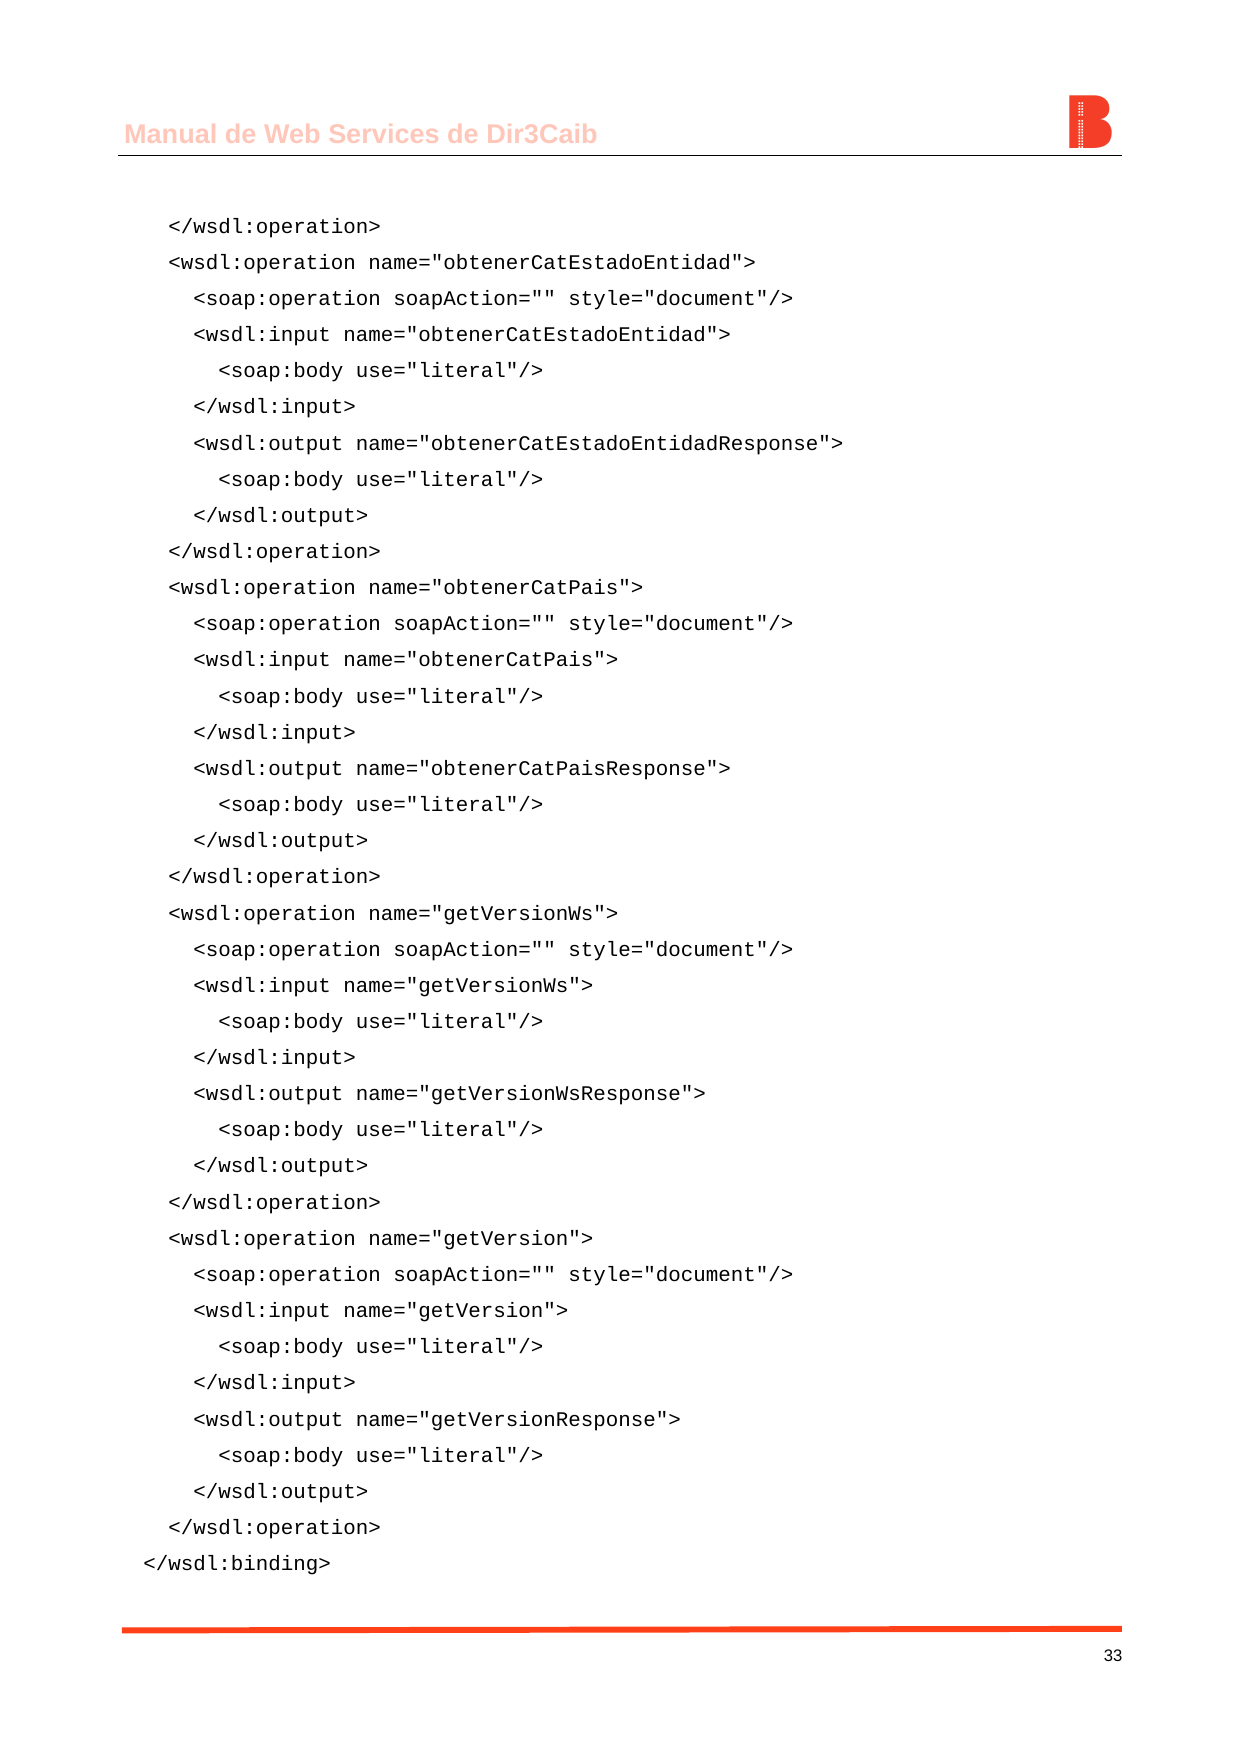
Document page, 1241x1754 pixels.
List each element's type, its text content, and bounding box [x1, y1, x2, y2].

text <wsdl:input name="obtenerCatEstadoEntidad"> [118, 324, 1122, 348]
text <soap:body use="literal"/> [118, 1336, 1122, 1360]
text <soap:body use="literal"/> [118, 1011, 1122, 1034]
text </wsdl:output> [118, 1156, 1122, 1179]
text <soap:body use="literal"/> [118, 360, 1122, 384]
text </wsdl:input> [118, 396, 1122, 420]
text </wsdl:operation> [118, 1517, 1122, 1541]
text </wsdl:output> [118, 1481, 1122, 1504]
text <wsdl:operation name="obtenerCatEstadoEntidad"> [118, 252, 1122, 276]
text </wsdl:input> [118, 1372, 1122, 1396]
picture [1063, 94, 1117, 150]
text <wsdl:input name="getVersionWs"> [118, 975, 1122, 998]
text <wsdl:input name="getVersion"> [118, 1300, 1122, 1324]
text <wsdl:operation name="getVersion"> [118, 1228, 1122, 1251]
text </wsdl:input> [118, 1047, 1122, 1071]
text <soap:body use="literal"/> [118, 1119, 1122, 1143]
text <soap:body use="literal"/> [118, 469, 1122, 492]
text </wsdl:operation> [118, 1192, 1122, 1215]
text </wsdl:operation> [118, 216, 1122, 239]
text </wsdl:output> [118, 505, 1122, 528]
text <wsdl:output name="getVersionResponse"> [118, 1408, 1122, 1432]
text <wsdl:operation name="obtenerCatPais"> [118, 577, 1122, 601]
text <wsdl:operation name="getVersionWs"> [118, 902, 1122, 926]
text <soap:operation soapAction="" style="document"/> [118, 288, 1122, 312]
text <soap:body use="literal"/> [118, 1445, 1122, 1468]
text <soap:body use="literal"/> [118, 686, 1122, 709]
text </wsdl:output> [118, 830, 1122, 854]
text <wsdl:output name="getVersionWsResponse"> [118, 1083, 1122, 1107]
text <wsdl:output name="obtenerCatPaisResponse"> [118, 758, 1122, 782]
text </wsdl:operation> [118, 541, 1122, 565]
text </wsdl:operation> [118, 866, 1122, 890]
text <soap:operation soapAction="" style="document"/> [118, 613, 1122, 637]
text </wsdl:binding> [118, 1553, 1122, 1577]
text <soap:body use="literal"/> [118, 794, 1122, 818]
text </wsdl:input> [118, 722, 1122, 745]
text <wsdl:output name="obtenerCatEstadoEntidadResponse"> [118, 433, 1122, 456]
text <soap:operation soapAction="" style="document"/> [118, 939, 1122, 962]
text <soap:operation soapAction="" style="document"/> [118, 1264, 1122, 1288]
text <wsdl:input name="obtenerCatPais"> [118, 649, 1122, 673]
